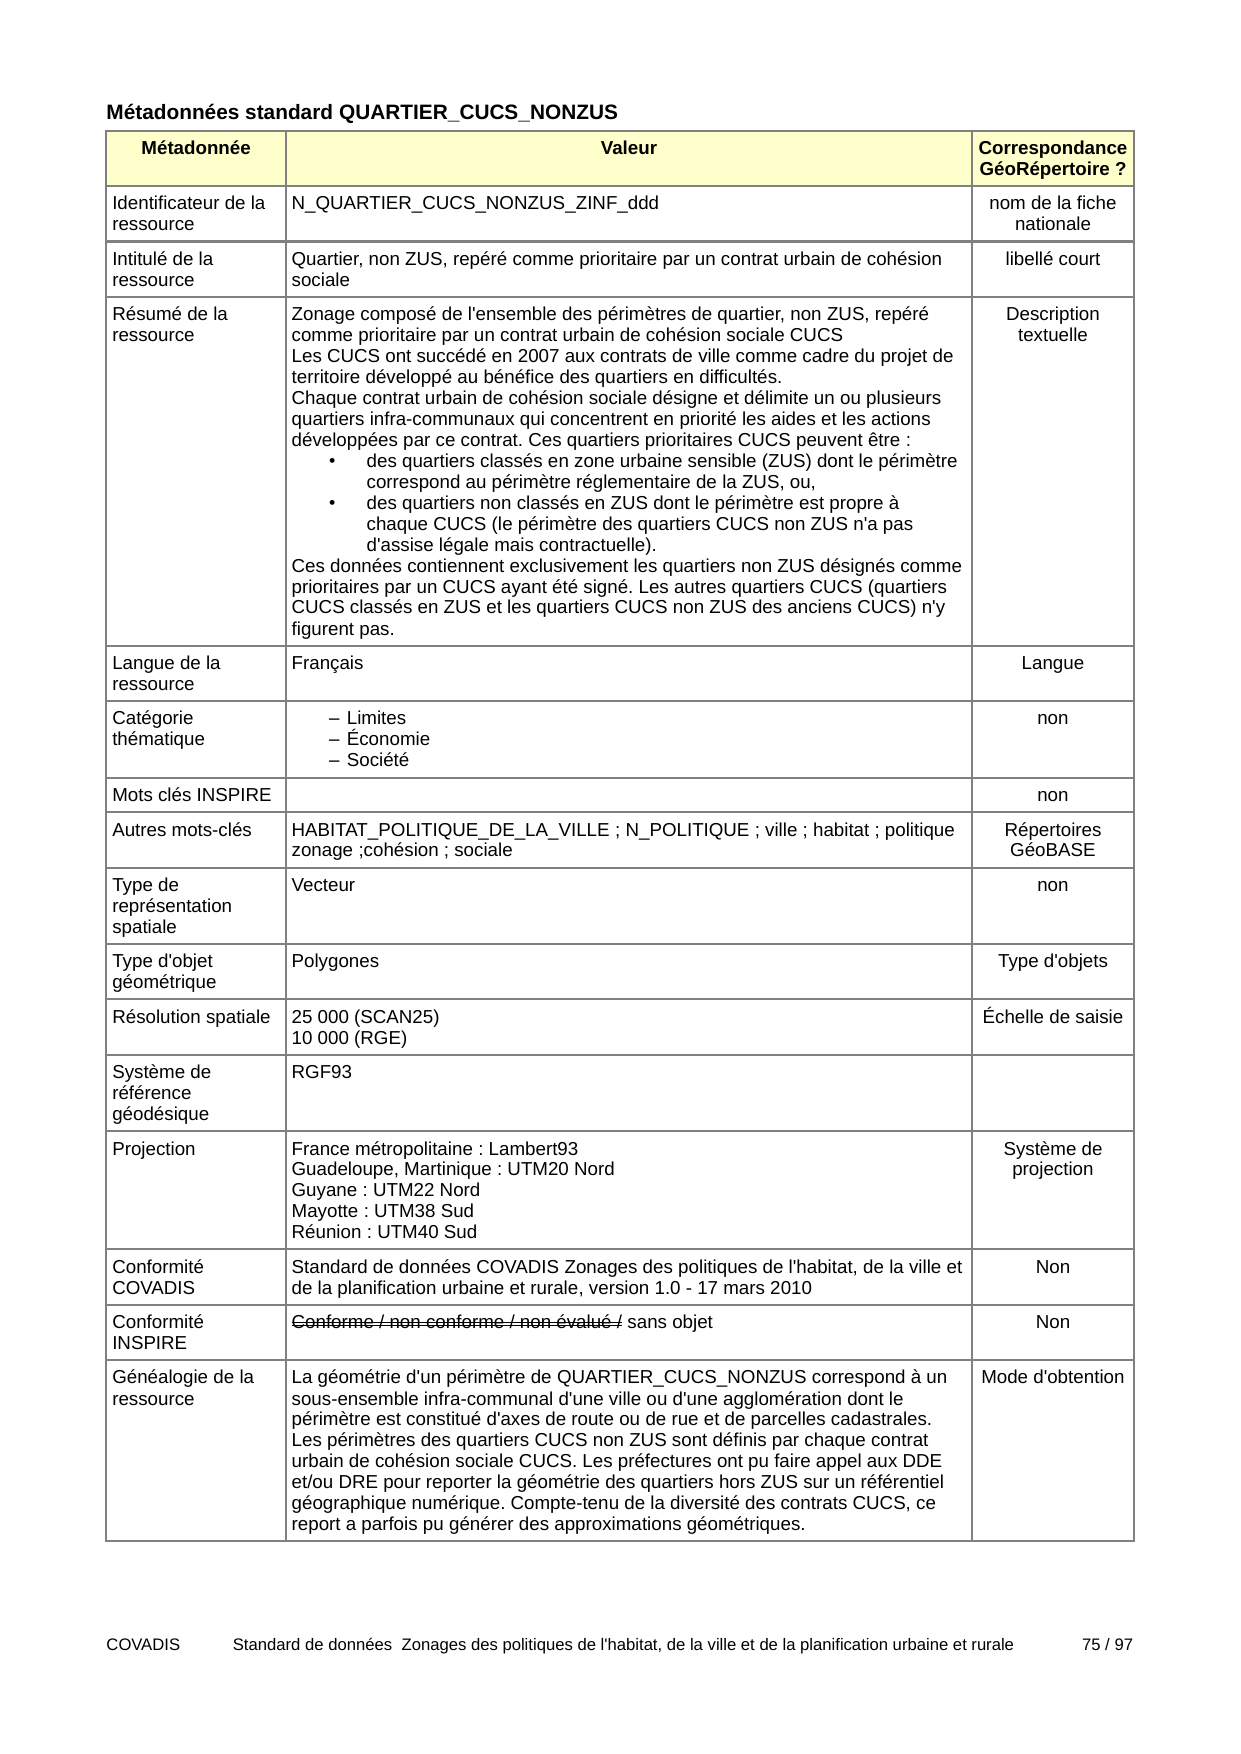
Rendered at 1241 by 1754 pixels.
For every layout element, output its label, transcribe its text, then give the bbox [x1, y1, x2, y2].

table_cell non [973, 702, 1133, 777]
table_cell non [973, 779, 1133, 811]
table_cell Limites Économie Société [287, 702, 971, 777]
table_cell Intitulé de la ressource [107, 243, 285, 296]
table_header Valeur [287, 132, 971, 185]
table_cell Polygones [287, 945, 971, 998]
table_cell libellé court [973, 243, 1133, 296]
table_header Correspondance GéoRépertoire ? [973, 132, 1133, 185]
table_cell Autres mots-clés [107, 813, 285, 867]
table_cell France métropolitaine : Lambert93 Guadeloupe, Martinique : UTM20 Nord Guyane : UTM22 Nord Mayotte : UTM38 Sud Réunion : UTM40 Sud [287, 1132, 971, 1248]
table_cell Langue [973, 647, 1133, 700]
table_cell Répertoires GéoBASE [973, 813, 1133, 867]
table_cell nom de la fiche nationale [973, 187, 1133, 240]
table_cell Non [973, 1250, 1133, 1304]
table_cell RGF93 [287, 1056, 971, 1130]
table_cell Vecteur [287, 869, 971, 943]
table_cell Résumé de la ressource [107, 298, 285, 644]
table_cell Conformité COVADIS [107, 1250, 285, 1304]
table_cell Identificateur de la ressource [107, 187, 285, 240]
table_cell [973, 1056, 1133, 1130]
table_cell Résolution spatiale [107, 1000, 285, 1054]
table_cell 25 000 (SCAN25) 10 000 (RGE) [287, 1000, 971, 1054]
table_cell Mots clés INSPIRE [107, 779, 285, 811]
table_cell Standard de données COVADIS Zonages des politiques de l'habitat, de la ville et de la planification urbaine et rurale, version 1.0 - 17 mars 2010 [287, 1250, 971, 1304]
table_cell non [973, 869, 1133, 943]
table_cell Projection [107, 1132, 285, 1248]
table_cell La géométrie d'un périmètre de QUARTIER_CUCS_NONZUS correspond à un sous-ensemble infra-communal d'une ville ou d'une agglomération dont le périmètre est constitué d'axes de route ou de rue et de parcelles cadastrales. Les périmètres des quartiers CUCS non ZUS sont définis par chaque contrat urbain de cohésion sociale CUCS. Les préfectures ont pu faire appel aux DDE et/ou DRE pour reporter la géométrie des quartiers hors ZUS sur un référentiel géographique numérique. Compte-tenu de la diversité des contrats CUCS, ce report a parfois pu générer des approximations géométriques. [287, 1361, 971, 1540]
table_cell Conformité INSPIRE [107, 1306, 285, 1359]
table_cell Zonage composé de l'ensemble des périmètres de quartier, non ZUS, repéré comme prioritaire par un contrat urbain de cohésion sociale CUCS Les CUCS ont succédé en 2007 aux contrats de ville comme cadre du projet de territoire développé au bénéfice des quartiers en difficultés. Chaque contrat urbain de cohésion sociale désigne et délimite un ou plusieurs quartiers infra-communaux qui concentrent en priorité les aides et les actions développées par ce contrat. Ces quartiers prioritaires CUCS peuvent être : des quartiers classés en zone urbaine sensible (ZUS) dont le périmètre correspond au périmètre réglementaire de la ZUS, ou, des quartiers non classés en ZUS dont le périmètre est propre à chaque CUCS (le périmètre des quartiers CUCS non ZUS n'a pas d'assise légale mais contractuelle). Ces données contiennent exclusivement les quartiers non ZUS désignés comme prioritaires par un CUCS ayant été signé. Les autres quartiers CUCS (quartiers CUCS classés en ZUS et les quartiers CUCS non ZUS des anciens CUCS) n'y figurent pas. [287, 298, 971, 644]
table_header Métadonnée [107, 132, 285, 185]
text Métadonnées standard QUARTIER_CUCS_NONZUS [106, 100, 1134, 124]
table_cell Quartier, non ZUS, repéré comme prioritaire par un contrat urbain de cohésion sociale [287, 243, 971, 296]
table_cell Type d'objet géométrique [107, 945, 285, 998]
table_cell Type de représentation spatiale [107, 869, 285, 943]
table_cell Français [287, 647, 971, 700]
table_cell Non [973, 1306, 1133, 1359]
table_cell Langue de la ressource [107, 647, 285, 700]
table_cell Système de référence géodésique [107, 1056, 285, 1130]
table_cell Type d'objets [973, 945, 1133, 998]
table_cell Description textuelle [973, 298, 1133, 644]
table_cell Généalogie de la ressource [107, 1361, 285, 1540]
table_cell [287, 779, 971, 811]
table_cell Mode d'obtention [973, 1361, 1133, 1540]
table_cell N_QUARTIER_CUCS_NONZUS_ZINF_ddd [287, 187, 971, 240]
table_cell Conforme / non conforme / non évalué / sans objet [287, 1306, 971, 1359]
table_cell Échelle de saisie [973, 1000, 1133, 1054]
table_cell Système de projection [973, 1132, 1133, 1248]
table_cell Catégorie thématique [107, 702, 285, 777]
table_cell HABITAT_POLITIQUE_DE_LA_VILLE ; N_POLITIQUE ; ville ; habitat ; politique zonage ;cohésion ; sociale [287, 813, 971, 867]
